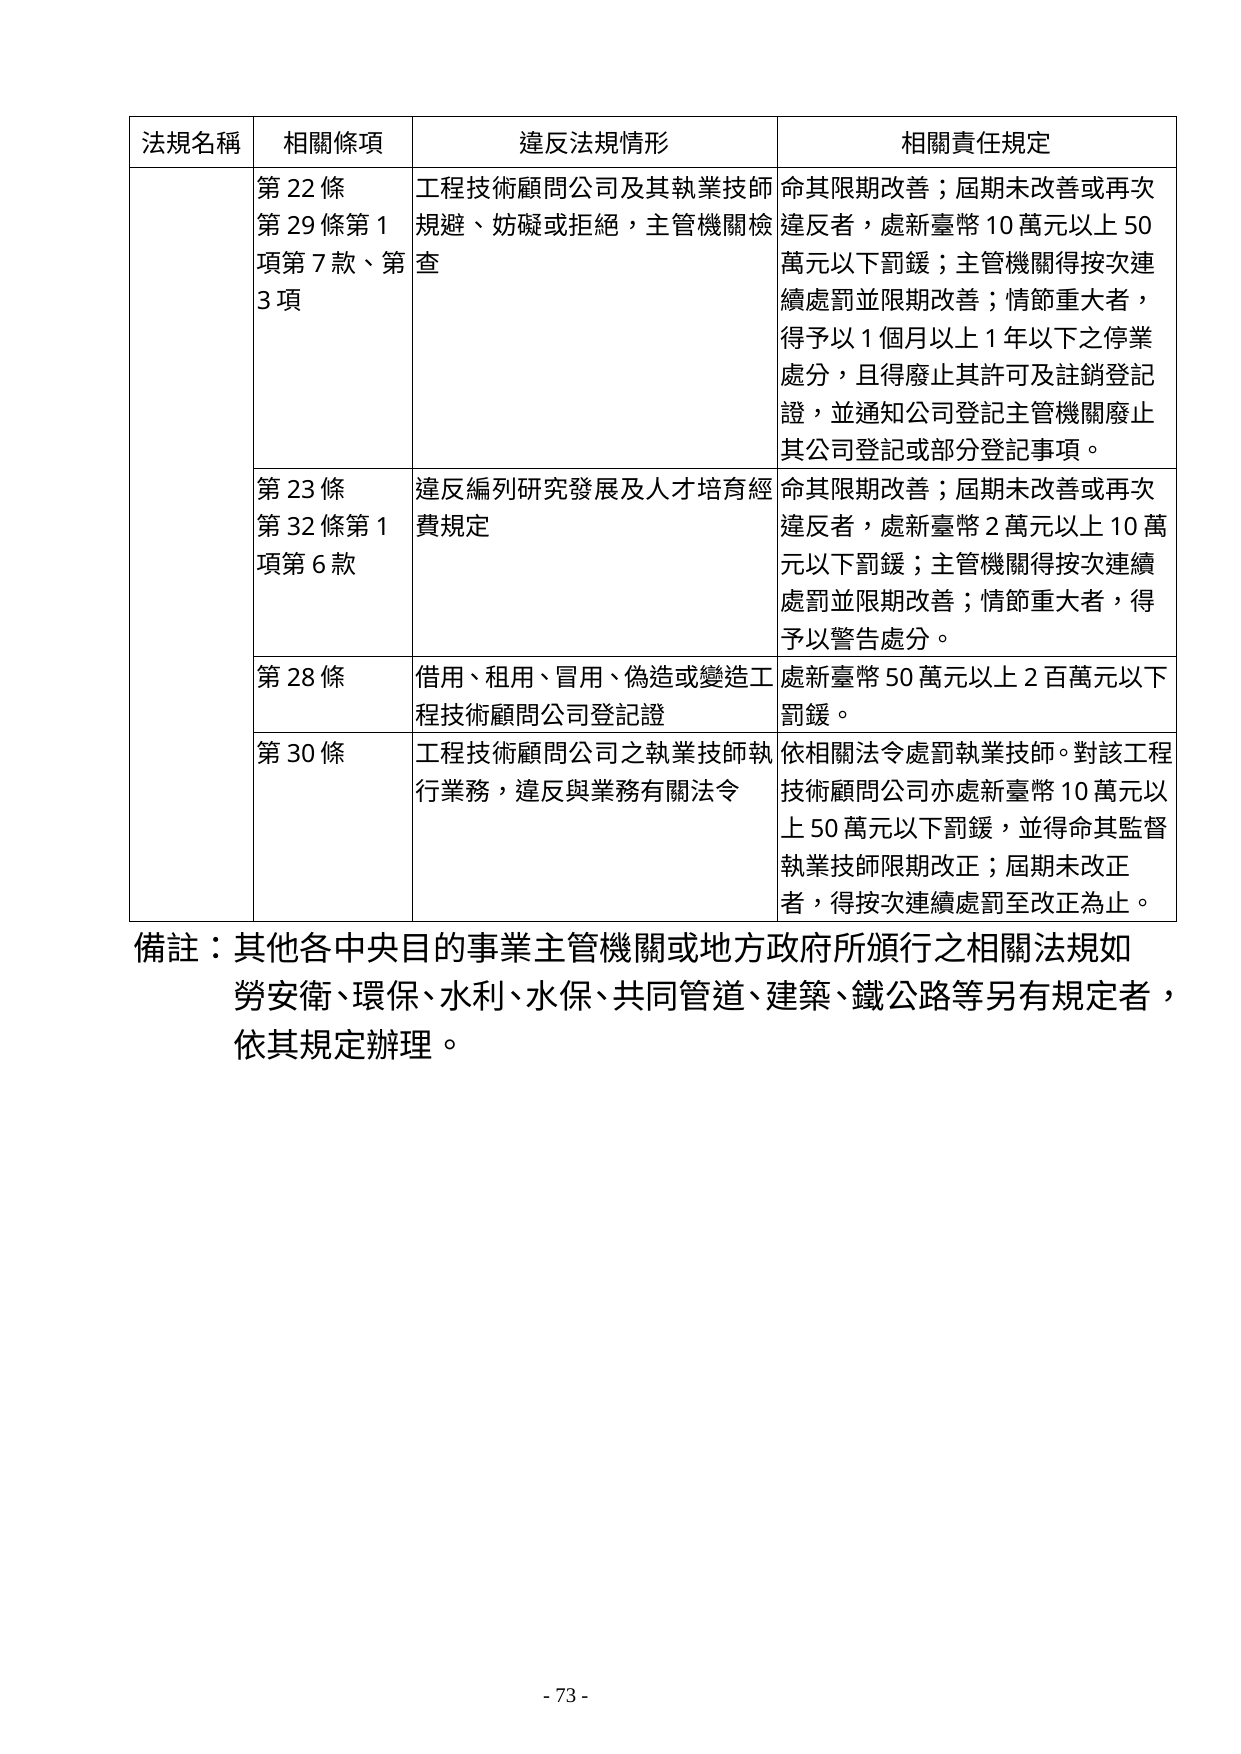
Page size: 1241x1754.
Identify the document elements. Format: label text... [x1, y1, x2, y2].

table_cell 違反編列研究發展及人才培育經費規定 [413, 469, 777, 656]
table_header 法規名稱 [130, 117, 253, 167]
table_header 相關責任規定 [778, 117, 1176, 167]
table_cell 工程技術顧問公司之執業技師執行業務，違反與業務有關法令 [413, 733, 777, 921]
table_header 相關條項 [254, 117, 412, 167]
text 備註：其他各中央目的事業主管機關或地方政府所頒行之相關法規如勞安衛、環保、水利、水保、共同管道、建築、鐵公路等另有規定者，依其規定辦理。 [133, 922, 1152, 1067]
table_cell 第30條 [254, 733, 412, 921]
table_cell 處新臺幣50萬元以上2百萬元以下罰鍰。 [778, 657, 1176, 732]
table_cell 第23條 第32條第1項第6款 [254, 469, 412, 656]
table_cell 第22條 第29條第1項第7款、第3項 [254, 168, 412, 468]
table_cell [130, 168, 253, 921]
table_cell 借用、租用、冒用、偽造或變造工程技術顧問公司登記證 [413, 657, 777, 732]
table_cell 命其限期改善；屆期未改善或再次違反者，處新臺幣10萬元以上50萬元以下罰鍰；主管機關得按次連續處罰並限期改善；情節重大者，得予以1個月以上1年以下之停業處分，且得廢止其許可及註銷登記證，並通知公司登記主管機關廢止其公司登記或部分登記事項。 [778, 168, 1176, 468]
table_cell 依相關法令處罰執業技師。對該工程技術顧問公司亦處新臺幣10萬元以上50萬元以下罰鍰，並得命其監督執業技師限期改正；屆期未改正者，得按次連續處罰至改正為止。 [778, 733, 1176, 921]
table_cell 第28條 [254, 657, 412, 732]
table_cell 工程技術顧問公司及其執業技師規避、妨礙或拒絕，主管機關檢查 [413, 168, 777, 468]
table_cell 命其限期改善；屆期未改善或再次違反者，處新臺幣2萬元以上10萬元以下罰鍰；主管機關得按次連續處罰並限期改善；情節重大者，得予以警告處分。 [778, 469, 1176, 656]
table_header 違反法規情形 [413, 117, 777, 167]
